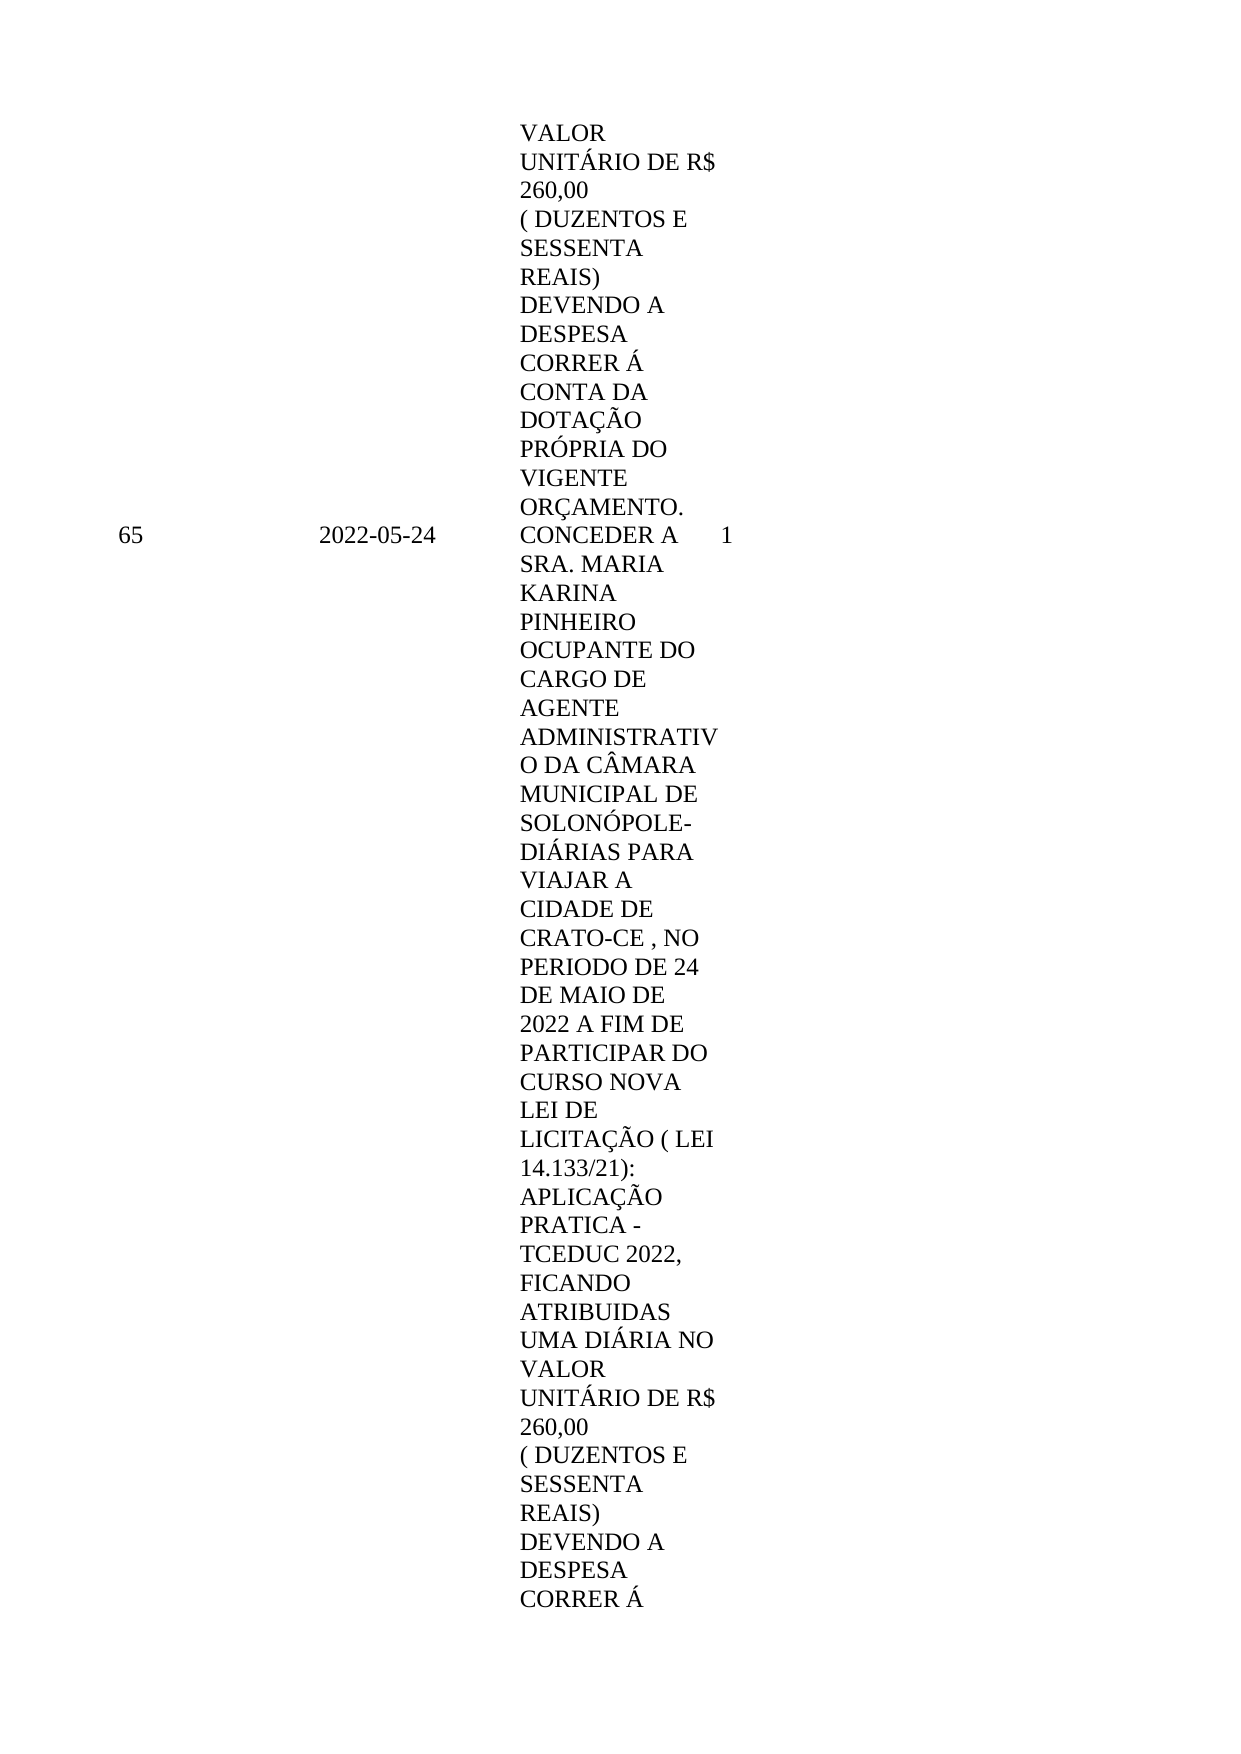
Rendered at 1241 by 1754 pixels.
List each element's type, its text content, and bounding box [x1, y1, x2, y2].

table_cell 2022-05-24 [319, 521, 519, 1613]
table_cell [319, 118, 519, 521]
table_cell VALOR UNITÁRIO DE R$ 260,00 ( DUZENTOS E SESSENTA REAIS) DEVENDO A DESPESA CORRER Á CONTA DA DOTAÇÃO PRÓPRIA DO VIGENTE ORÇAMENTO. [520, 118, 720, 521]
table_cell [720, 118, 921, 521]
table_cell 65 [118, 521, 319, 1613]
table_cell CONCEDER A SRA. MARIA KARINA PINHEIRO OCUPANTE DO CARGO DE AGENTE ADMINISTRATIVO DA CÂMARA MUNICIPAL DE SOLONÓPOLE- DIÁRIAS PARA VIAJAR A CIDADE DE CRATO-CE , NO PERIODO DE 24 DE MAIO DE 2022 A FIM DE PARTICIPAR DO CURSO NOVA LEI DE LICITAÇÃO ( LEI 14.133/21): APLICAÇÃO PRATICA - TCEDUC 2022, FICANDO ATRIBUIDAS UMA DIÁRIA NO VALOR UNITÁRIO DE R$ 260,00 ( DUZENTOS E SESSENTA REAIS) DEVENDO A DESPESA CORRER Á [520, 521, 720, 1613]
table_cell 1 [720, 521, 921, 1613]
table_cell [118, 118, 319, 521]
table_cell [921, 118, 1122, 521]
table_cell [921, 521, 1122, 1613]
